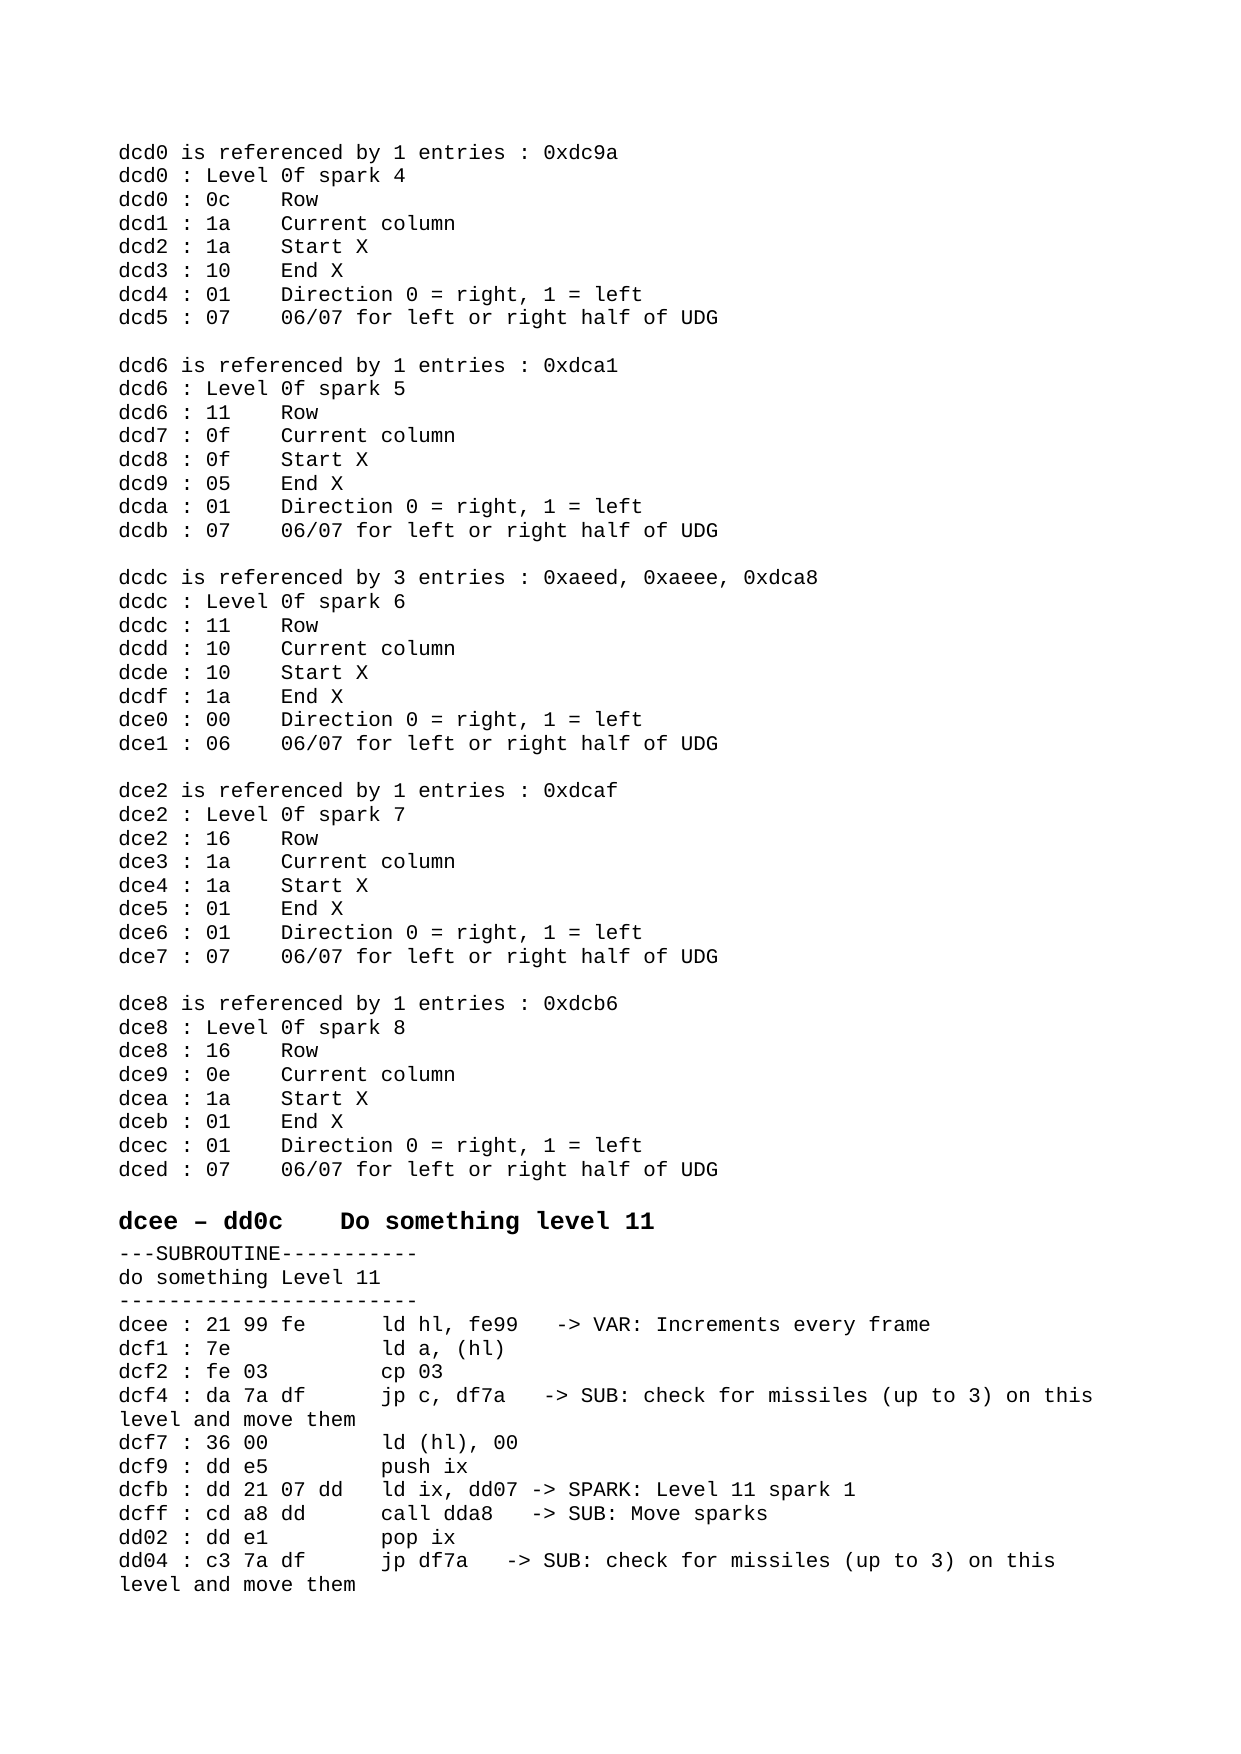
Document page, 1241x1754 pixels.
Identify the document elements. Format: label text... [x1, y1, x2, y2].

text dcf4 : da 7a df jp c, df7a -> SUB: check for missiles (up to 3) on this level and move them [118, 1385, 1122, 1432]
text dce2 : 16 Row [118, 827, 1122, 851]
text dcd4 : 01 Direction 0 = right, 1 = left [118, 284, 1122, 307]
text dce8 is referenced by 1 entries : 0xdcb6 [118, 993, 1122, 1017]
text dceb : 01 End X [118, 1111, 1122, 1135]
text dcf2 : fe 03 cp 03 [118, 1361, 1122, 1385]
text dcd6 is referenced by 1 entries : 0xdca1 [118, 354, 1122, 378]
text dcda : 01 Direction 0 = right, 1 = left [118, 496, 1122, 520]
subtitle dcee – dd0c Do something level 11 [118, 1209, 1122, 1237]
text dcee : 21 99 fe ld hl, fe99 -> VAR: Increments every frame [118, 1314, 1122, 1338]
text dcd9 : 05 End X [118, 473, 1122, 496]
text dcdc is referenced by 3 entries : 0xaeed, 0xaeee, 0xdca8 [118, 567, 1122, 591]
text dcec : 01 Direction 0 = right, 1 = left [118, 1135, 1122, 1158]
text dd02 : dd e1 pop ix [118, 1527, 1122, 1550]
text dcdd : 10 Current column [118, 638, 1122, 662]
text dce4 : 1a Start X [118, 875, 1122, 898]
text dce7 : 07 06/07 for left or right half of UDG [118, 946, 1122, 969]
text dce8 : 16 Row [118, 1040, 1122, 1064]
text dce1 : 06 06/07 for left or right half of UDG [118, 733, 1122, 757]
text dce5 : 01 End X [118, 898, 1122, 922]
text dcf7 : 36 00 ld (hl), 00 [118, 1432, 1122, 1456]
text dce3 : 1a Current column [118, 851, 1122, 875]
text ---SUBROUTINE----------- [118, 1243, 1122, 1267]
text dcd2 : 1a Start X [118, 236, 1122, 260]
text dcd0 : Level 0f spark 4 [118, 165, 1122, 189]
text dcdc : 11 Row [118, 615, 1122, 638]
text dcd7 : 0f Current column [118, 426, 1122, 449]
text ------------------------ [118, 1290, 1122, 1314]
text dd04 : c3 7a df jp df7a -> SUB: check for missiles (up to 3) on this level and move them [118, 1550, 1122, 1598]
text dcdf : 1a End X [118, 686, 1122, 709]
text dcea : 1a Start X [118, 1088, 1122, 1111]
text dcde : 10 Start X [118, 662, 1122, 686]
text dce0 : 00 Direction 0 = right, 1 = left [118, 709, 1122, 733]
text dcd5 : 07 06/07 for left or right half of UDG [118, 307, 1122, 331]
text dcf1 : 7e ld a, (hl) [118, 1338, 1122, 1361]
text dcf9 : dd e5 push ix [118, 1456, 1122, 1479]
text dcd0 : 0c Row [118, 189, 1122, 213]
text dce8 : Level 0f spark 8 [118, 1017, 1122, 1040]
text dced : 07 06/07 for left or right half of UDG [118, 1158, 1122, 1182]
text dce2 is referenced by 1 entries : 0xdcaf [118, 780, 1122, 804]
text dcdb : 07 06/07 for left or right half of UDG [118, 520, 1122, 544]
text dce9 : 0e Current column [118, 1064, 1122, 1088]
text dcdc : Level 0f spark 6 [118, 591, 1122, 615]
text dcd6 : 11 Row [118, 402, 1122, 426]
text dcd0 is referenced by 1 entries : 0xdc9a [118, 142, 1122, 165]
text dcfb : dd 21 07 dd ld ix, dd07 -> SPARK: Level 11 spark 1 [118, 1479, 1122, 1503]
text dcd3 : 10 End X [118, 260, 1122, 284]
text dcd6 : Level 0f spark 5 [118, 378, 1122, 402]
text dcd1 : 1a Current column [118, 213, 1122, 236]
text dce6 : 01 Direction 0 = right, 1 = left [118, 922, 1122, 946]
text do something Level 11 [118, 1267, 1122, 1290]
text dcff : cd a8 dd call dda8 -> SUB: Move sparks [118, 1503, 1122, 1527]
text dcd8 : 0f Start X [118, 449, 1122, 473]
text dce2 : Level 0f spark 7 [118, 804, 1122, 827]
